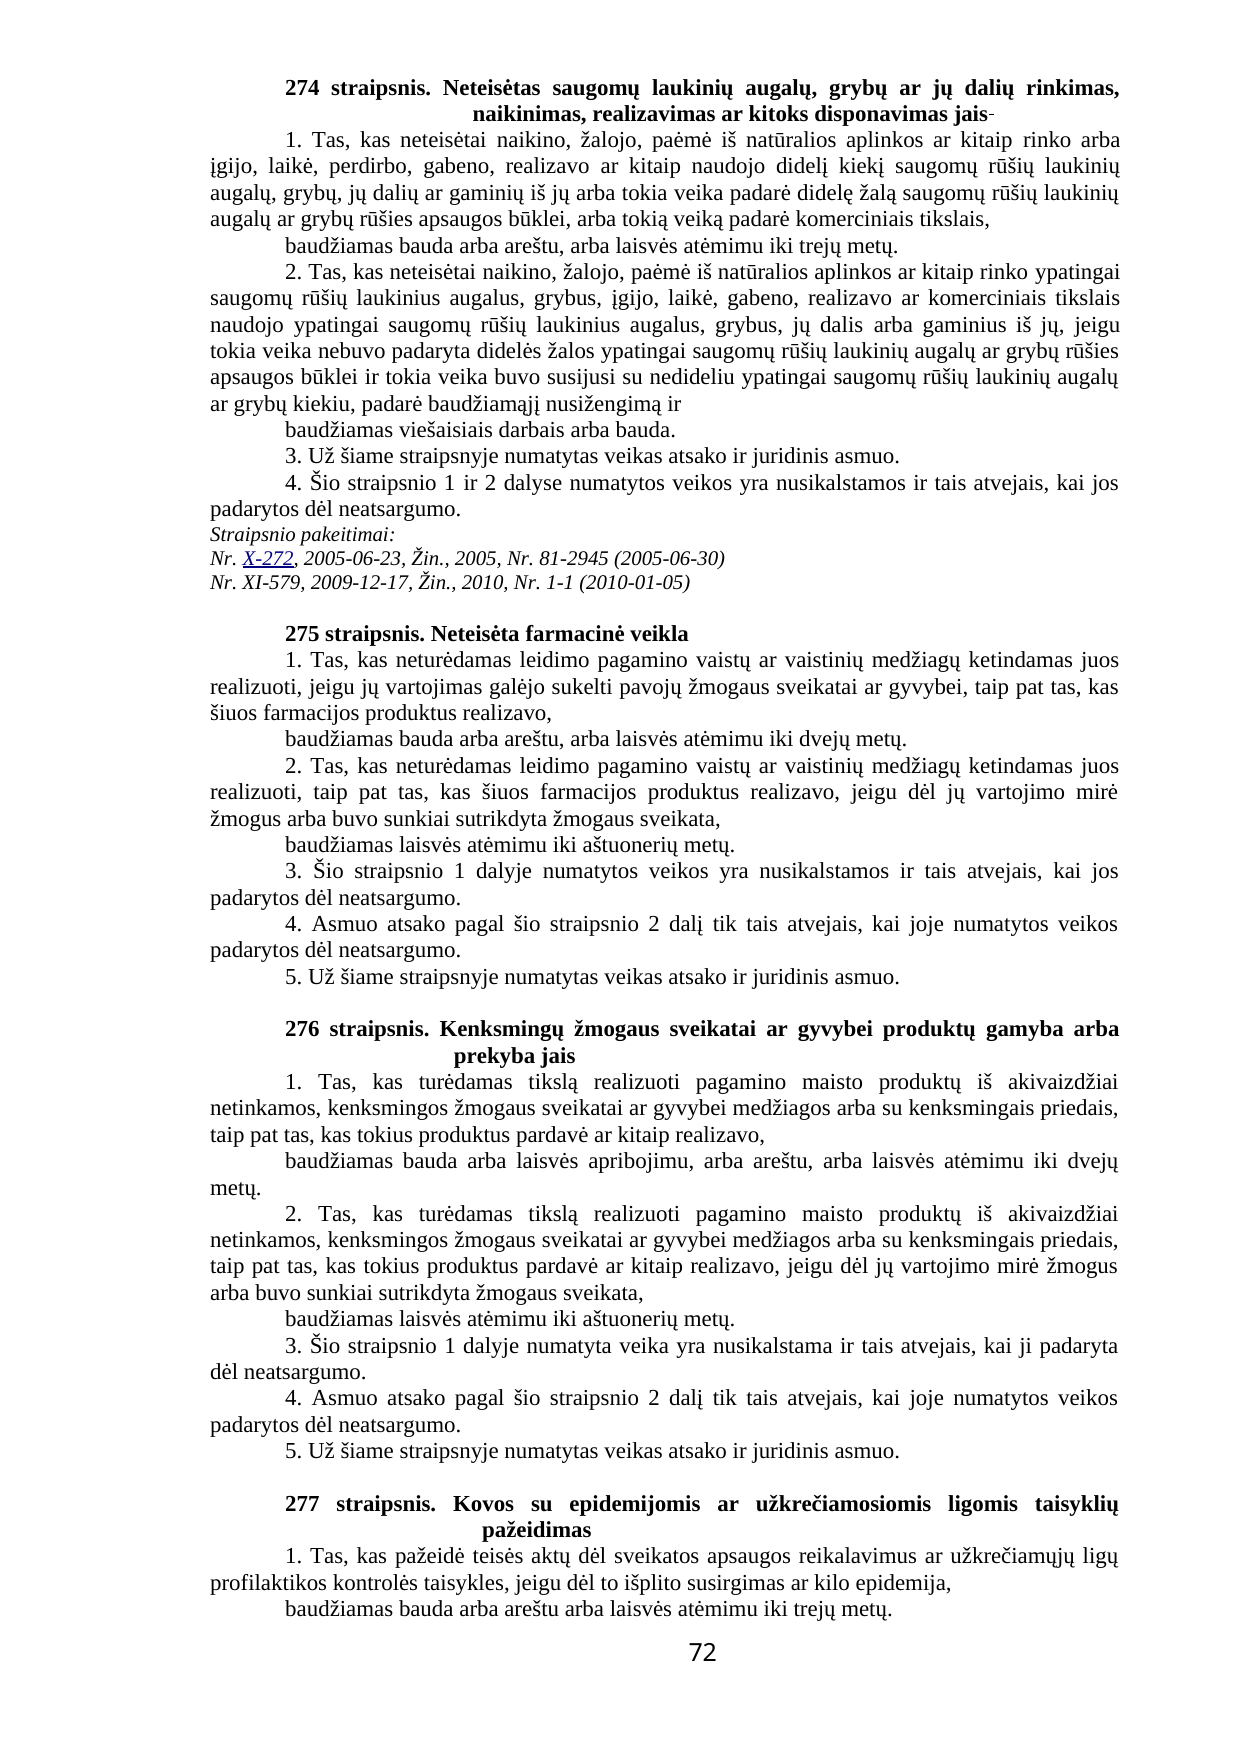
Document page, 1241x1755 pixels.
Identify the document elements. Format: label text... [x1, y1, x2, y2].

text 1. Tas, kas neteisėtai naikino, žalojo, paėmė iš natūralios aplinkos ar kitaip rinko arba įgijo, laikė, perdirbo, gabeno, realizavo ar kitaip naudojo didelį kiekį saugomų rūšių laukinių augalų, grybų, jų dalių ar gaminių iš jų arba tokia veika padarė didelę žalą saugomų rūšių laukinių augalų ar grybų rūšies apsaugos būklei, arba tokią veiką padarė komerciniais tikslais, [210, 126, 1120, 232]
text baudžiamas bauda arba areštu, arba laisvės atėmimu iki dvejų metų. [210, 726, 1120, 752]
text 277 straipsnis. Kovos su epidemijomis ar užkrečiamosiomis ligomis taisyklių pažeidimas [285, 1490, 1120, 1542]
text baudžiamas bauda arba areštu arba laisvės atėmimu iki trejų metų. [210, 1595, 1120, 1622]
text 5. Už šiame straipsnyje numatytas veikas atsako ir juridinis asmuo. [210, 963, 1120, 989]
text 1. Tas, kas turėdamas tikslą realizuoti pagamino maisto produktų iš akivaizdžiai netinkamos, kenksmingos žmogaus sveikatai ar gyvybei medžiagos arba su kenksmingais priedais, taip pat tas, kas tokius produktus pardavė ar kitaip realizavo, [210, 1068, 1120, 1147]
text baudžiamas bauda arba areštu, arba laisvės atėmimu iki trejų metų. [210, 232, 1120, 258]
text baudžiamas laisvės atėmimu iki aštuonerių metų. [210, 831, 1120, 857]
text baudžiamas bauda arba laisvės apribojimu, arba areštu, arba laisvės atėmimu iki dvejų metų. [210, 1147, 1120, 1200]
text 3. Už šiame straipsnyje numatytas veikas atsako ir juridinis asmuo. [210, 442, 1120, 469]
text baudžiamas viešaisiais darbais arba bauda. [210, 416, 1120, 442]
text 2. Tas, kas turėdamas tikslą realizuoti pagamino maisto produktų iš akivaizdžiai netinkamos, kenksmingos žmogaus sveikatai ar gyvybei medžiagos arba su kenksmingais priedais, taip pat tas, kas tokius produktus pardavė ar kitaip realizavo, jeigu dėl jų vartojimo mirė žmogus arba buvo sunkiai sutrikdyta žmogaus sveikata, [210, 1200, 1120, 1305]
text Nr. XI-579, 2009-12-17, Žin., 2010, Nr. 1-1 (2010-01-05) [210, 570, 1120, 594]
text 274 straipsnis. Neteisėtas saugomų laukinių augalų, grybų ar jų dalių rinkimas, naikinimas, realizavimas ar kitoks disponavimas jais [285, 73, 1120, 126]
text 4. Šio straipsnio 1 ir 2 dalyse numatytos veikos yra nusikalstamos ir tais atvejais, kai jos padarytos dėl neatsargumo. [210, 469, 1120, 522]
text 1. Tas, kas pažeidė teisės aktų dėl sveikatos apsaugos reikalavimus ar užkrečiamųjų ligų profilaktikos kontrolės taisykles, jeigu dėl to išplito susirgimas ar kilo epidemija, [210, 1542, 1120, 1595]
text 275 straipsnis. Neteisėta farmacinė veikla [210, 620, 1120, 646]
text 3. Šio straipsnio 1 dalyje numatytos veikos yra nusikalstamos ir tais atvejais, kai jos padarytos dėl neatsargumo. [210, 857, 1120, 910]
text Straipsnio pakeitimai: [210, 522, 1120, 546]
text 5. Už šiame straipsnyje numatytas veikas atsako ir juridinis asmuo. [210, 1437, 1120, 1463]
text baudžiamas laisvės atėmimu iki aštuonerių metų. [210, 1305, 1120, 1332]
text 4. Asmuo atsako pagal šio straipsnio 2 dalį tik tais atvejais, kai joje numatytos veikos padarytos dėl neatsargumo. [210, 1384, 1120, 1437]
text 3. Šio straipsnio 1 dalyje numatyta veika yra nusikalstama ir tais atvejais, kai ji padaryta dėl neatsargumo. [210, 1332, 1120, 1384]
text 2. Tas, kas neteisėtai naikino, žalojo, paėmė iš natūralios aplinkos ar kitaip rinko ypatingai saugomų rūšių laukinius augalus, grybus, įgijo, laikė, gabeno, realizavo ar komerciniais tikslais naudojo ypatingai saugomų rūšių laukinius augalus, grybus, jų dalis arba gaminius iš jų, jeigu tokia veika nebuvo padaryta didelės žalos ypatingai saugomų rūšių laukinių augalų ar grybų rūšies apsaugos būklei ir tokia veika buvo susijusi su nedideliu ypatingai saugomų rūšių laukinių augalų ar grybų kiekiu, padarė baudžiamąjį nusižengimą ir [210, 258, 1120, 416]
text 276 straipsnis. Kenksmingų žmogaus sveikatai ar gyvybei produktų gamyba arba prekyba jais [285, 1015, 1120, 1068]
text 1. Tas, kas neturėdamas leidimo pagamino vaistų ar vaistinių medžiagų ketindamas juos realizuoti, jeigu jų vartojimas galėjo sukelti pavojų žmogaus sveikatai ar gyvybei, taip pat tas, kas šiuos farmacijos produktus realizavo, [210, 646, 1120, 726]
text 2. Tas, kas neturėdamas leidimo pagamino vaistų ar vaistinių medžiagų ketindamas juos realizuoti, taip pat tas, kas šiuos farmacijos produktus realizavo, jeigu dėl jų vartojimo mirė žmogus arba buvo sunkiai sutrikdyta žmogaus sveikata, [210, 752, 1120, 831]
text 4. Asmuo atsako pagal šio straipsnio 2 dalį tik tais atvejais, kai joje numatytos veikos padarytos dėl neatsargumo. [210, 910, 1120, 963]
text Nr. X-272, 2005-06-23, Žin., 2005, Nr. 81-2945 (2005-06-30) [210, 546, 1120, 570]
